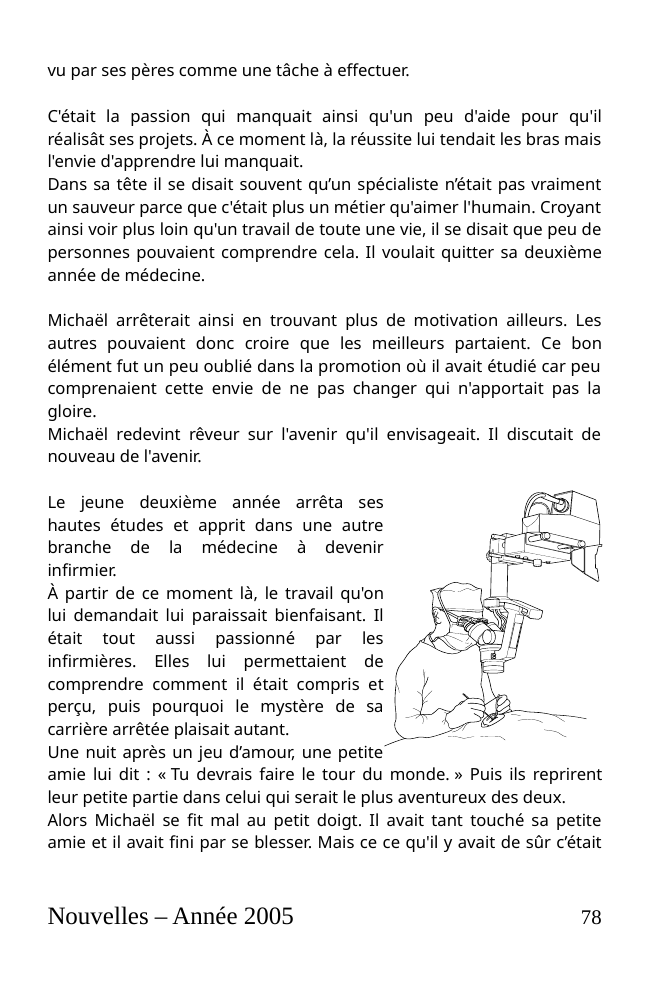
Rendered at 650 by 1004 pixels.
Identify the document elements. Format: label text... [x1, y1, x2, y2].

text [396, 642, 483, 738]
text C'était la passion qui manquait ainsi qu'un peu d'aide pour qu'il réalisât ses projets. À ce moment là, la réussite lui tendait les bras mais l'envie d'apprendre lui manquait. [47, 104, 602, 173]
text Une nuit après un jeu d’amour, une petite amie lui dit : « Tu devrais faire le tour du monde. » Puis ils reprirent leur petite partie dans celui qui serait le plus aventureux des deux. [47, 740, 602, 808]
text Michaël redevint rêveur sur l'avenir qu'il envisageait. Il discutait de nouveau de l'avenir. [47, 422, 602, 468]
text Michaël arrêterait ainsi en trouvant plus de motivation ailleurs. Les autres pouvaient donc croire que les meilleurs partaient. Ce bon élément fut un peu oublié dans la promotion où il avait étudié car peu comprenaient cette envie de ne pas changer qui n'apportait pas la gloire. [47, 309, 602, 422]
text Dans sa tête il se disait souvent qu’un spécialiste n’était pas vraiment un sauveur parce que c'était plus un métier qu'aimer l'humain. Croyant ainsi voir plus loin qu'un travail de toute une vie, il se disait que peu de personnes pouvaient comprendre cela. Il voulait quitter sa deuxième année de médecine. [47, 173, 602, 286]
text Le jeune deuxième année arrêta ses hautes études et apprit dans une autre branche de la médecine à devenir infirmier. [47, 491, 565, 581]
text vu par ses pères comme une tâche à effectuer. [47, 59, 602, 82]
text [412, 581, 602, 740]
text À partir de ce moment là, le travail qu'on lui demandait lui paraissait bienfaisant. Il était tout aussi passionné par les infirmières. Elles lui permettaient de comprendre comment il était compris et perçu, puis pourquoi le mystère de sa carrière arrêtée plaisait autant. [47, 581, 455, 740]
text Alors Michaël se fit mal au petit doigt. Il avait tant touché sa petite amie et il avait fini par se blesser. Mais ce ce qu'il y avait de sûr c’était [47, 808, 602, 854]
